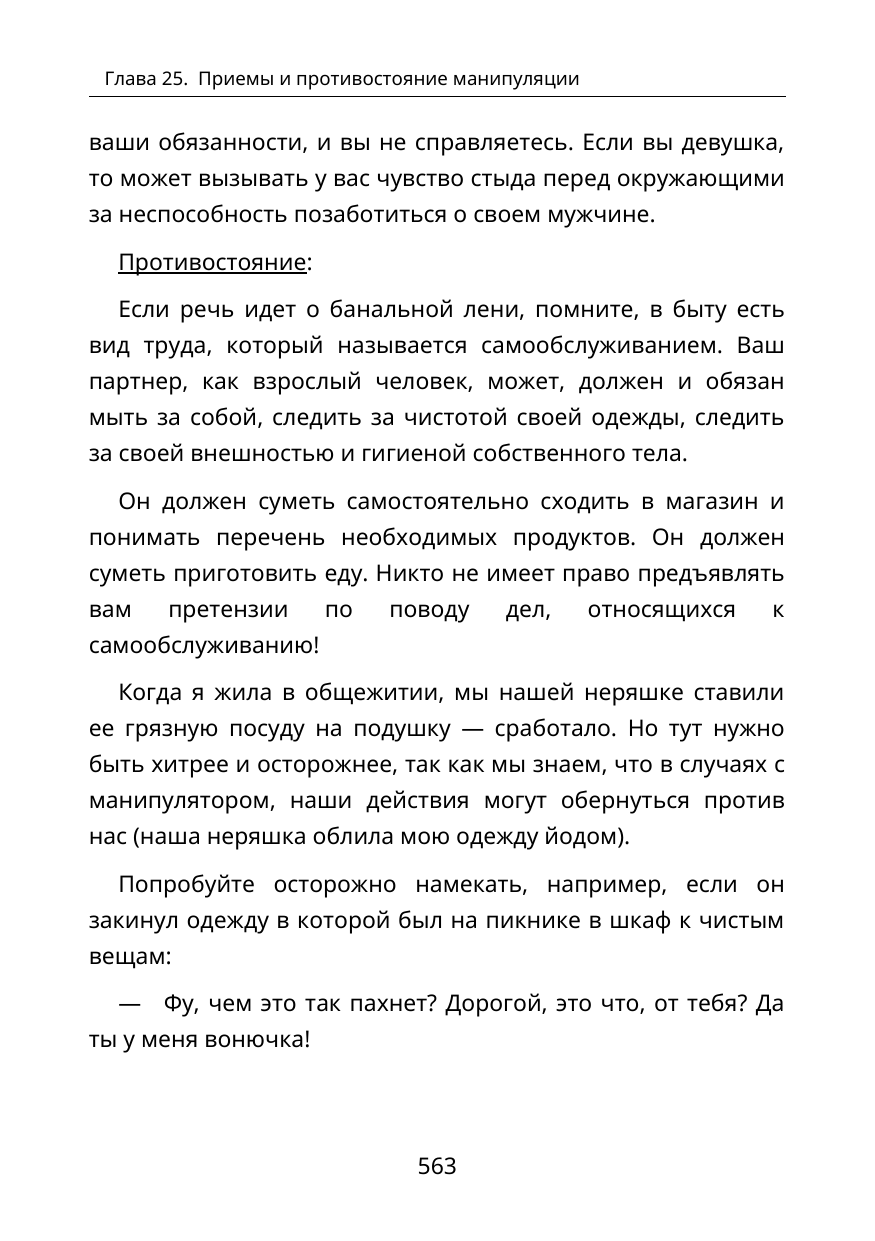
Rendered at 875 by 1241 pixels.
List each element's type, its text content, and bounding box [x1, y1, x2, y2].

text Если речь идет о банальной лени, помните, в быту есть вид труда, который называется самообслуживанием. Ваш партнер, как взрослый человек, может, должен и обязан мыть за собой, следить за чистотой своей одежды, следить за своей внешностью и гигиеной собственного тела. [88, 293, 786, 468]
text Когда я жила в общежитии, мы нашей неряшке ставили ее грязную посуду на подушку — сработало. Но тут нужно быть хитрее и осторожнее, так как мы знаем, что в случаях с манипулятором, наши действия могут обернуться против нас (наша неряшка облила мою одежду йодом). [88, 676, 786, 851]
text ваши обязанности, и вы не справляетесь. Если вы девушка, то может вызывать у вас чувство стыда перед окружающими за неспособность позаботиться о своем мужчине. [88, 126, 786, 229]
list Фу, чем это так пахнет? Дорогой, это что, от тебя? Да ты у меня вонючка! [88, 987, 786, 1054]
text Попробуйте осторожно намекать, например, если он закинул одежду в которой был на пикнике в шкаф к чистым вещам: [88, 868, 786, 971]
text Он должен суметь самостоятельно сходить в магазин и понимать перечень необходимых продуктов. Он должен суметь приготовить еду. Никто не имеет право предъявлять вам претензии по поводу дел, относящихся к самообслуживанию! [88, 485, 786, 660]
text Противостояние: [88, 246, 786, 277]
